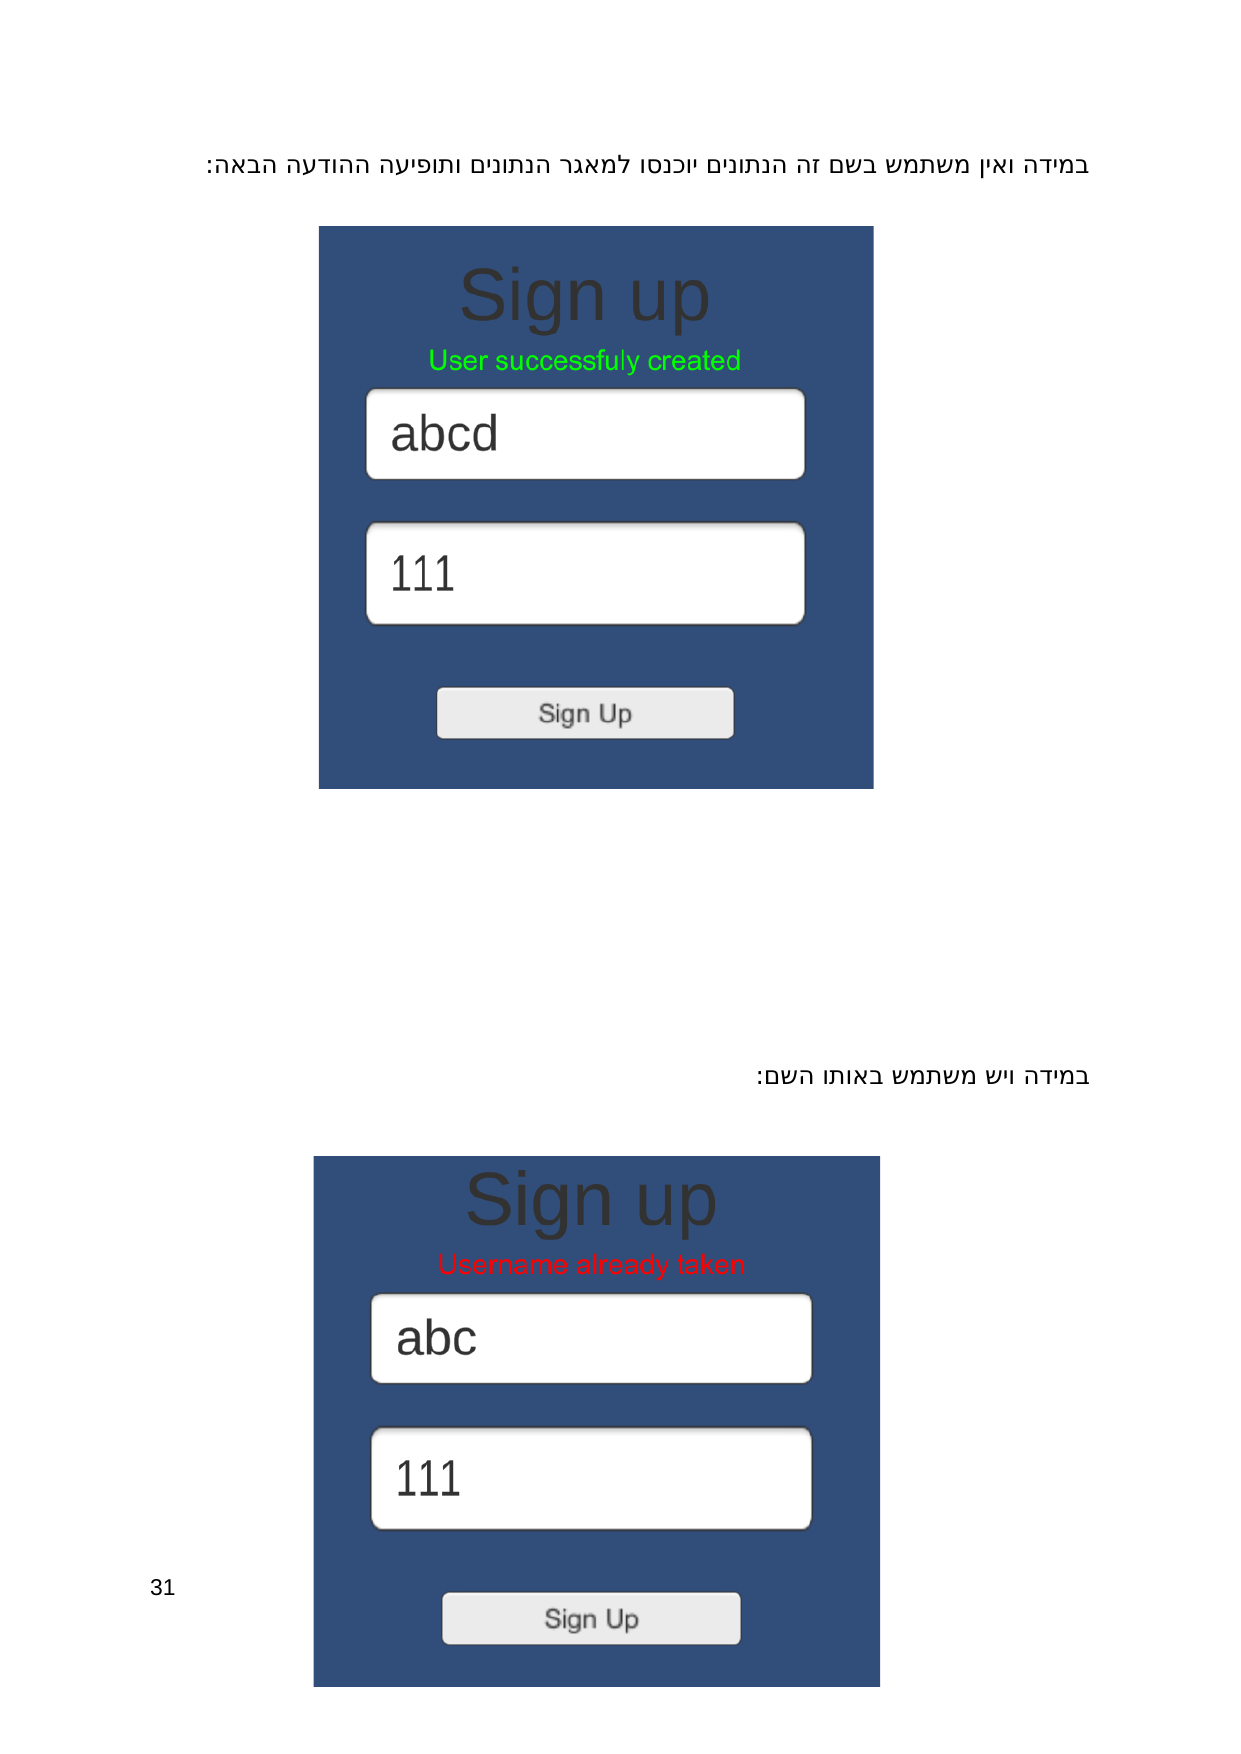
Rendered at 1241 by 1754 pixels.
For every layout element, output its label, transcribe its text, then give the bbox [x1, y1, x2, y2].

picture [318, 226, 874, 789]
text במידה ויש משתמש באותו השם: [150, 1061, 1090, 1091]
picture [313, 1156, 881, 1687]
text במידה ואין משתמש בשם זה הנתונים יוכנסו למאגר הנתונים ותופיעה ההודעה הבאה: [150, 150, 1090, 179]
